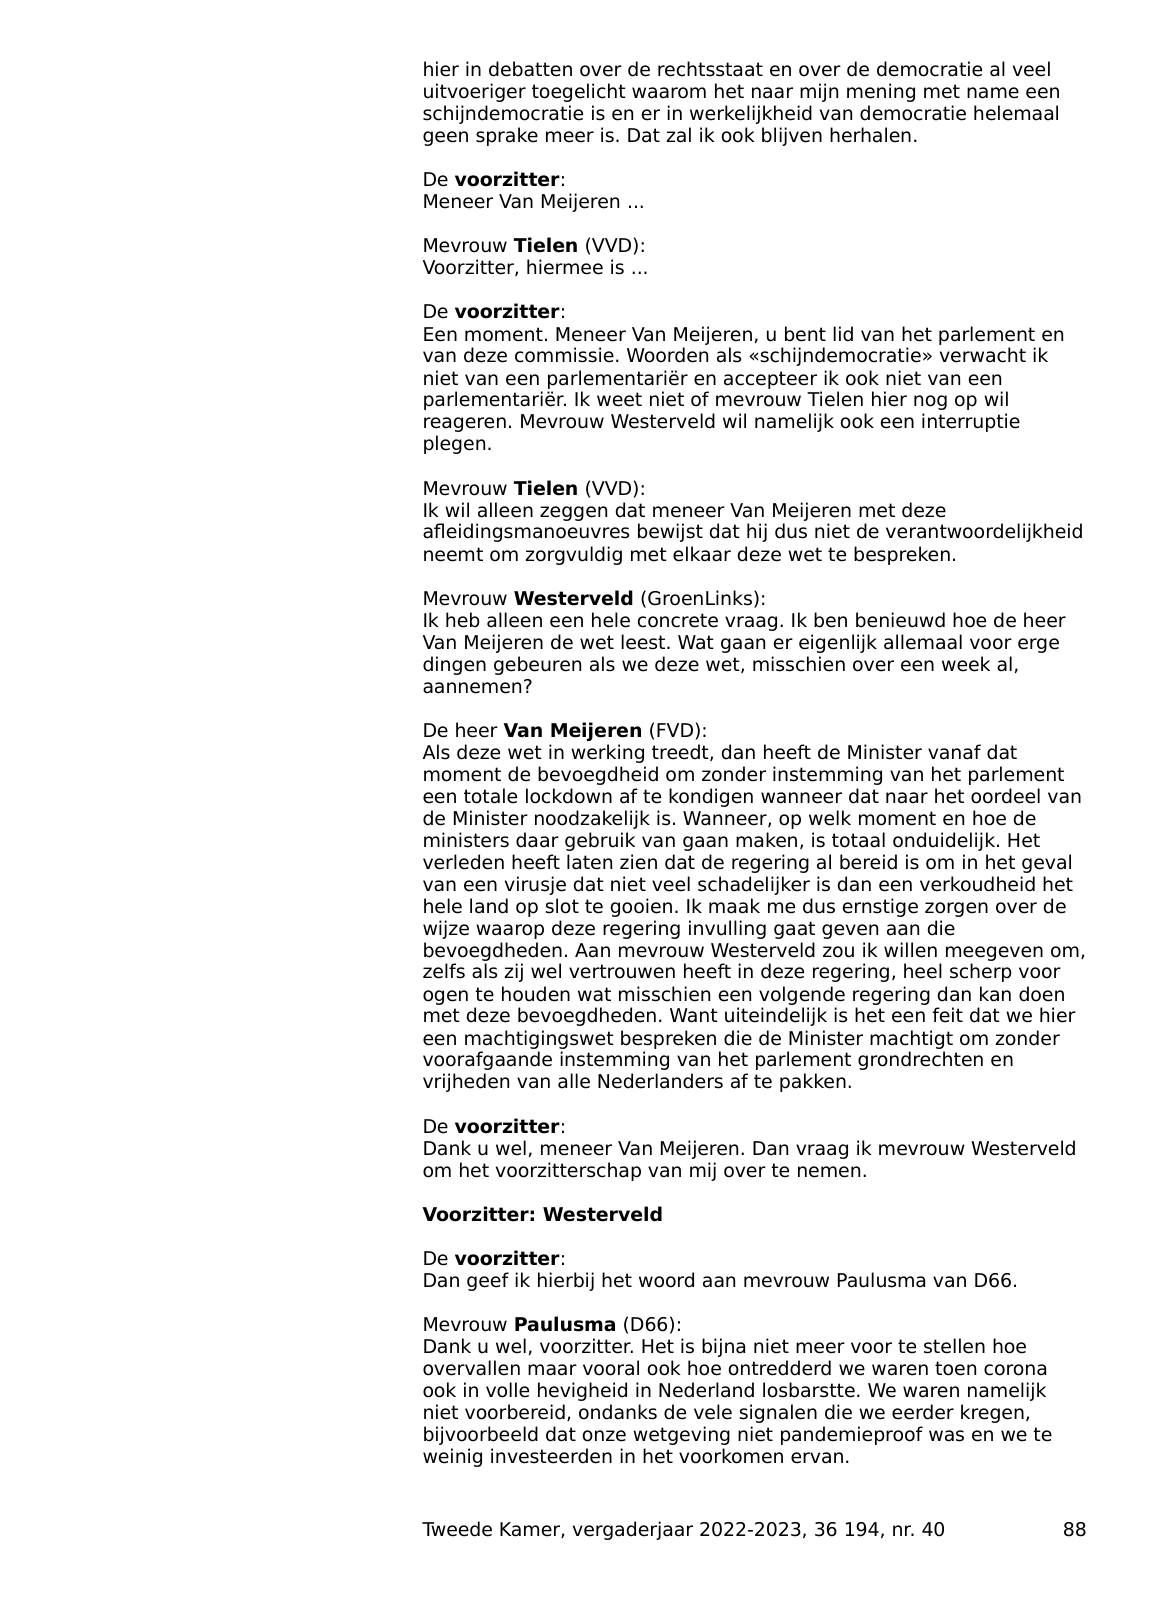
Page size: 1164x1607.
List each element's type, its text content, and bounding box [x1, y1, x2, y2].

text Ik heb alleen een hele concrete vraag. Ik ben benieuwd hoe de heer Van Meijeren de wet leest. Wat gaan er eigenlijk allemaal voor erge dingen gebeuren als we deze wet, misschien over een week al, aannemen? [422, 609, 1087, 697]
text Dank u wel, meneer Van Meijeren. Dan vraag ik mevrouw Westerveld om het voorzitterschap van mij over te nemen. [422, 1137, 1087, 1181]
text De voorzitter: [422, 1248, 1087, 1270]
text De voorzitter: [422, 1116, 1087, 1137]
text Een moment. Meneer Van Meijeren, u bent lid van het parlement en van deze commissie. Woorden als «schijndemocratie» verwacht ik niet van een parlementariër en accepteer ik ook niet van een parlementariër. Ik weet niet of mevrouw Tielen hier nog op wil reageren. Mevrouw Westerveld wil namelijk ook een interruptie plegen. [422, 323, 1087, 455]
text Dan geef ik hierbij het woord aan mevrouw Paulusma van D66. [422, 1270, 1087, 1292]
text Meneer Van Meijeren ... [422, 191, 1087, 213]
text Voorzitter: Westerveld [422, 1204, 1087, 1226]
text Mevrouw Tielen (VVD): [422, 235, 1087, 257]
text Mevrouw Paulusma (D66): [422, 1314, 1087, 1336]
text Mevrouw Tielen (VVD): [422, 477, 1087, 499]
text De voorzitter: [422, 169, 1087, 191]
text Mevrouw Westerveld (GroenLinks): [422, 588, 1087, 609]
text De heer Van Meijeren (FVD): [422, 720, 1087, 742]
text Ik wil alleen zeggen dat meneer Van Meijeren met deze afleidingsmanoeuvres bewijst dat hij dus niet de verantwoordelijkheid neemt om zorgvuldig met elkaar deze wet te bespreken. [422, 499, 1087, 565]
text hier in debatten over de rechtsstaat en over de democratie al veel uitvoeriger toegelicht waarom het naar mijn mening met name een schijndemocratie is en er in werkelijkheid van democratie helemaal geen sprake meer is. Dat zal ik ook blijven herhalen. [422, 59, 1087, 147]
text De voorzitter: [422, 301, 1087, 323]
text Dank u wel, voorzitter. Het is bijna niet meer voor te stellen hoe overvallen maar vooral ook hoe ontredderd we waren toen corona ook in volle hevigheid in Nederland losbarstte. We waren namelijk niet voorbereid, ondanks de vele signalen die we eerder kregen, bijvoorbeeld dat onze wetgeving niet pandemieproof was en we te weinig investeerden in het voorkomen ervan. [422, 1336, 1087, 1468]
text Als deze wet in werking treedt, dan heeft de Minister vanaf dat moment de bevoegdheid om zonder instemming van het parlement een totale lockdown af te kondigen wanneer dat naar het oordeel van de Minister noodzakelijk is. Wanneer, op welk moment en hoe de ministers daar gebruik van gaan maken, is totaal onduidelijk. Het verleden heeft laten zien dat de regering al bereid is om in het geval van een virusje dat niet veel schadelijker is dan een verkoudheid het hele land op slot te gooien. Ik maak me dus ernstige zorgen over de wijze waarop deze regering invulling gaat geven aan die bevoegdheden. Aan mevrouw Westerveld zou ik willen meegeven om, zelfs als zij wel vertrouwen heeft in deze regering, heel scherp voor ogen te houden wat misschien een volgende regering dan kan doen met deze bevoegdheden. Want uiteindelijk is het een feit dat we hier een machtigingswet bespreken die de Minister machtigt om zonder voorafgaande instemming van het parlement grondrechten en vrijheden van alle Nederlanders af te pakken. [422, 742, 1087, 1093]
text Voorzitter, hiermee is ... [422, 257, 1087, 279]
